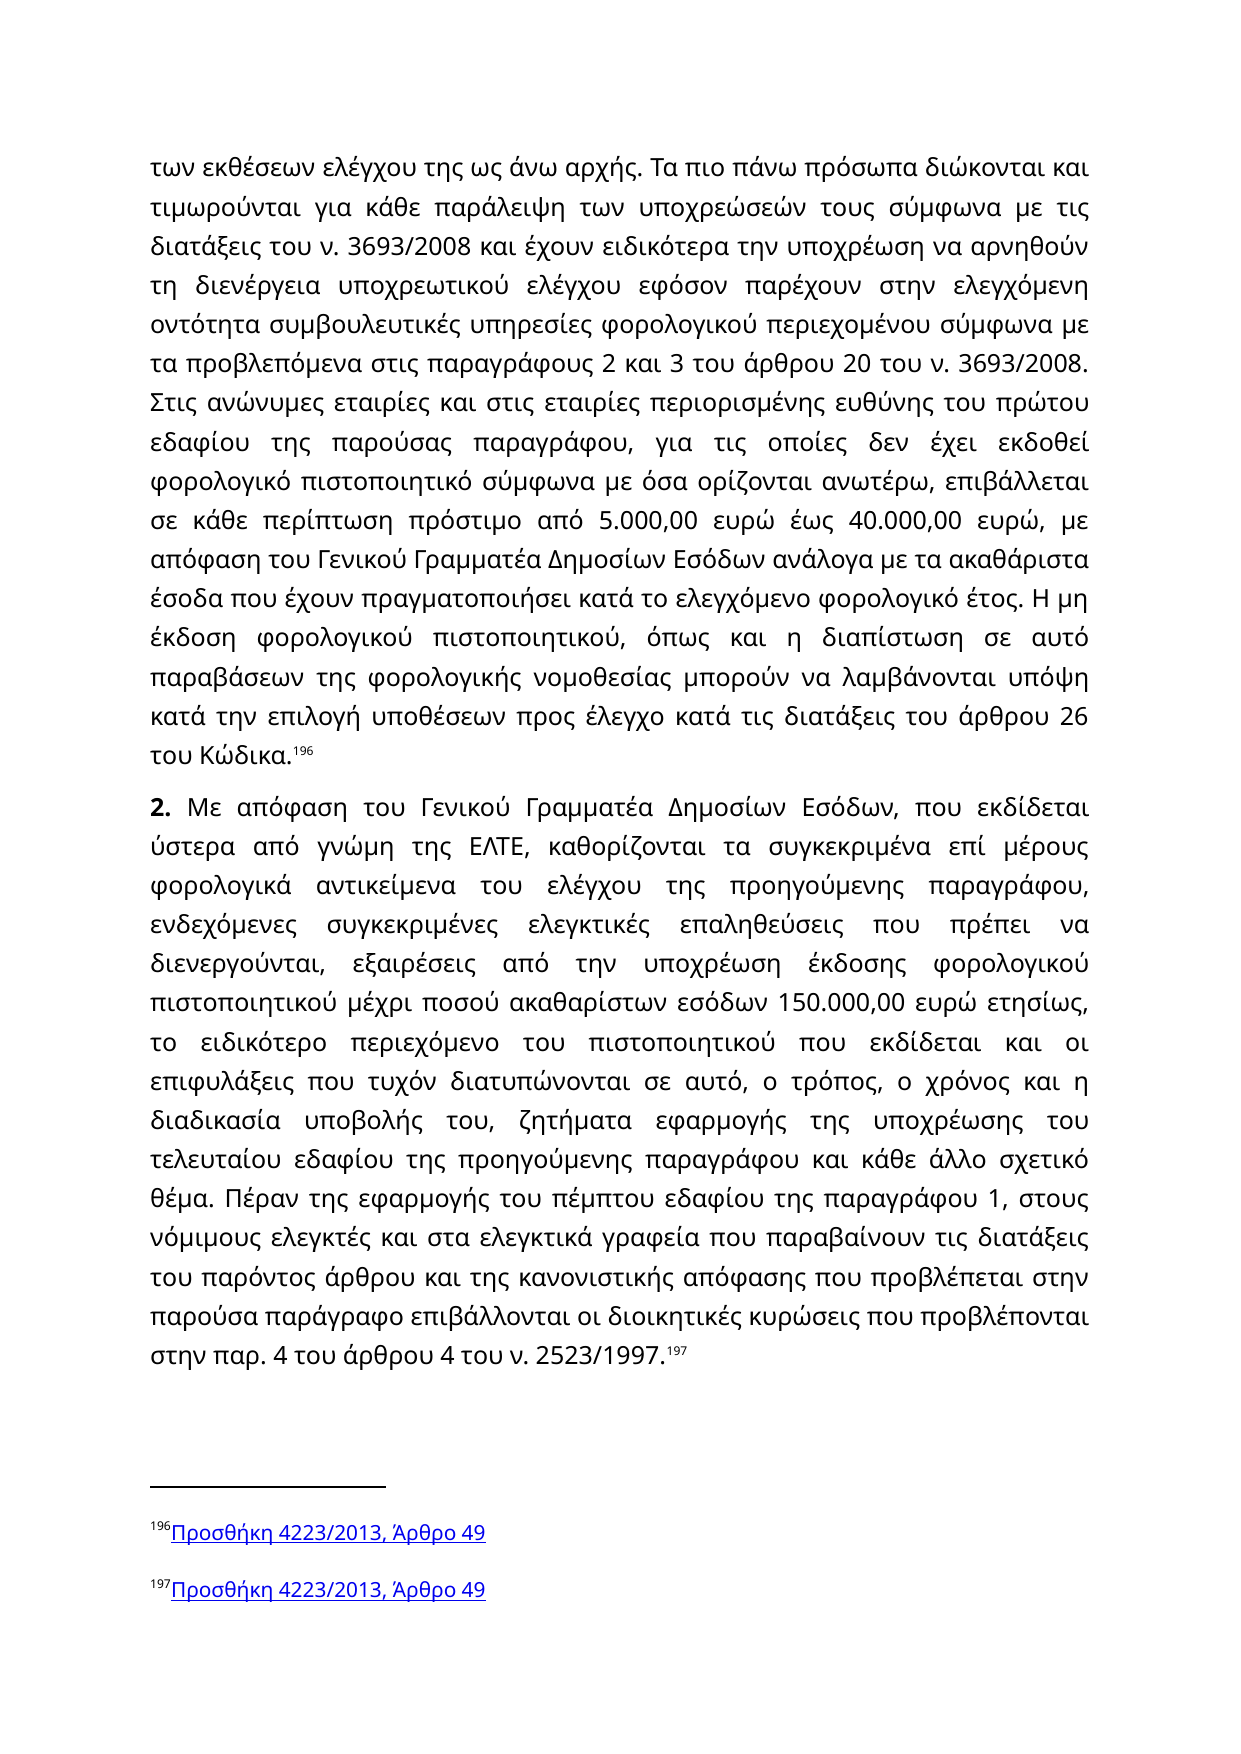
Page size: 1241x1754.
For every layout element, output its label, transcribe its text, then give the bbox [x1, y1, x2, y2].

text 2. Με απόφαση του Γενικού Γραμματέα Δημοσίων Εσόδων, που εκδίδεται ύστερα από γνώμη της ΕΛΤΕ, καθορίζονται τα συγκεκριμένα επί μέρους φορολογικά αντικείμενα του ελέγχου της προηγούμενης παραγράφου, ενδεχόμενες συγκεκριμένες ελεγκτικές επαληθεύσεις που πρέπει να διενεργούνται, εξαιρέσεις από την υποχρέωση έκδοσης φορολογικού πιστοποιητικού μέχρι ποσού ακαθαρίστων εσόδων 150.000,00 ευρώ ετησίως, το ειδικότερο περιεχόμενο του πιστοποιητικού που εκδίδεται και οι επιφυλάξεις που τυχόν διατυπώνονται σε αυτό, ο τρόπος, ο χρόνος και η διαδικασία υποβολής του, ζητήματα εφαρμογής της υποχρέωσης του τελευταίου εδαφίου της προηγούμενης παραγράφου και κάθε άλλο σχετικό θέμα. Πέραν της εφαρμογής του πέμπτου εδαφίου της παραγράφου 1, στους νόμιμους ελεγκτές και στα ελεγκτικά γραφεία που παραβαίνουν τις διατάξεις του παρόντος άρθρου και της κανονιστικής απόφασης που προβλέπεται στην παρούσα παράγραφο επιβάλλονται οι διοικητικές κυρώσεις που προβλέπονται στην παρ. 4 του άρθρου 4 του ν. 2523/1997. [150, 789, 1090, 1372]
text Προσθήκη 4223/2013, Άρθρο 49 [150, 1576, 1090, 1604]
text των εκθέσεων ελέγχου της ως άνω αρχής. Τα πιο πάνω πρόσωπα διώκονται και τιμωρούνται για κάθε παράλειψη των υποχρεώσεών τους σύμφωνα με τις διατάξεις του ν. 3693/2008 και έχουν ειδικότερα την υποχρέωση να αρνηθούν τη διενέργεια υποχρεωτικού ελέγχου εφόσον παρέχουν στην ελεγχόμενη οντότητα συμβουλευτικές υπηρεσίες φορολογικού περιεχομένου σύμφωνα με τα προβλεπόμενα στις παραγράφους 2 και 3 του άρθρου 20 του ν. 3693/2008. Στις ανώνυμες εταιρίες και στις εταιρίες περιορισμένης ευθύνης του πρώτου εδαφίου της παρούσας παραγράφου, για τις οποίες δεν έχει εκδοθεί φορολογικό πιστοποιητικό σύμφωνα με όσα ορίζονται ανωτέρω, επιβάλλεται σε κάθε περίπτωση πρόστιμο από 5.000,00 ευρώ έως 40.000,00 ευρώ, με απόφαση του Γενικού Γραμματέα Δημοσίων Εσόδων ανάλογα με τα ακαθάριστα έσοδα που έχουν πραγματοποιήσει κατά το ελεγχόμενο φορολογικό έτος. Η μη έκδοση φορολογικού πιστοποιητικού, όπως και η διαπίστωση σε αυτό παραβάσεων της φορολογικής νομοθεσίας μπορούν να λαμβάνονται υπόψη κατά την επιλογή υποθέσεων προς έλεγχο κατά τις διατάξεις του άρθρου 26 του Κώδικα. [150, 150, 1090, 772]
text Προσθήκη 4223/2013, Άρθρο 49 [150, 1518, 1090, 1546]
